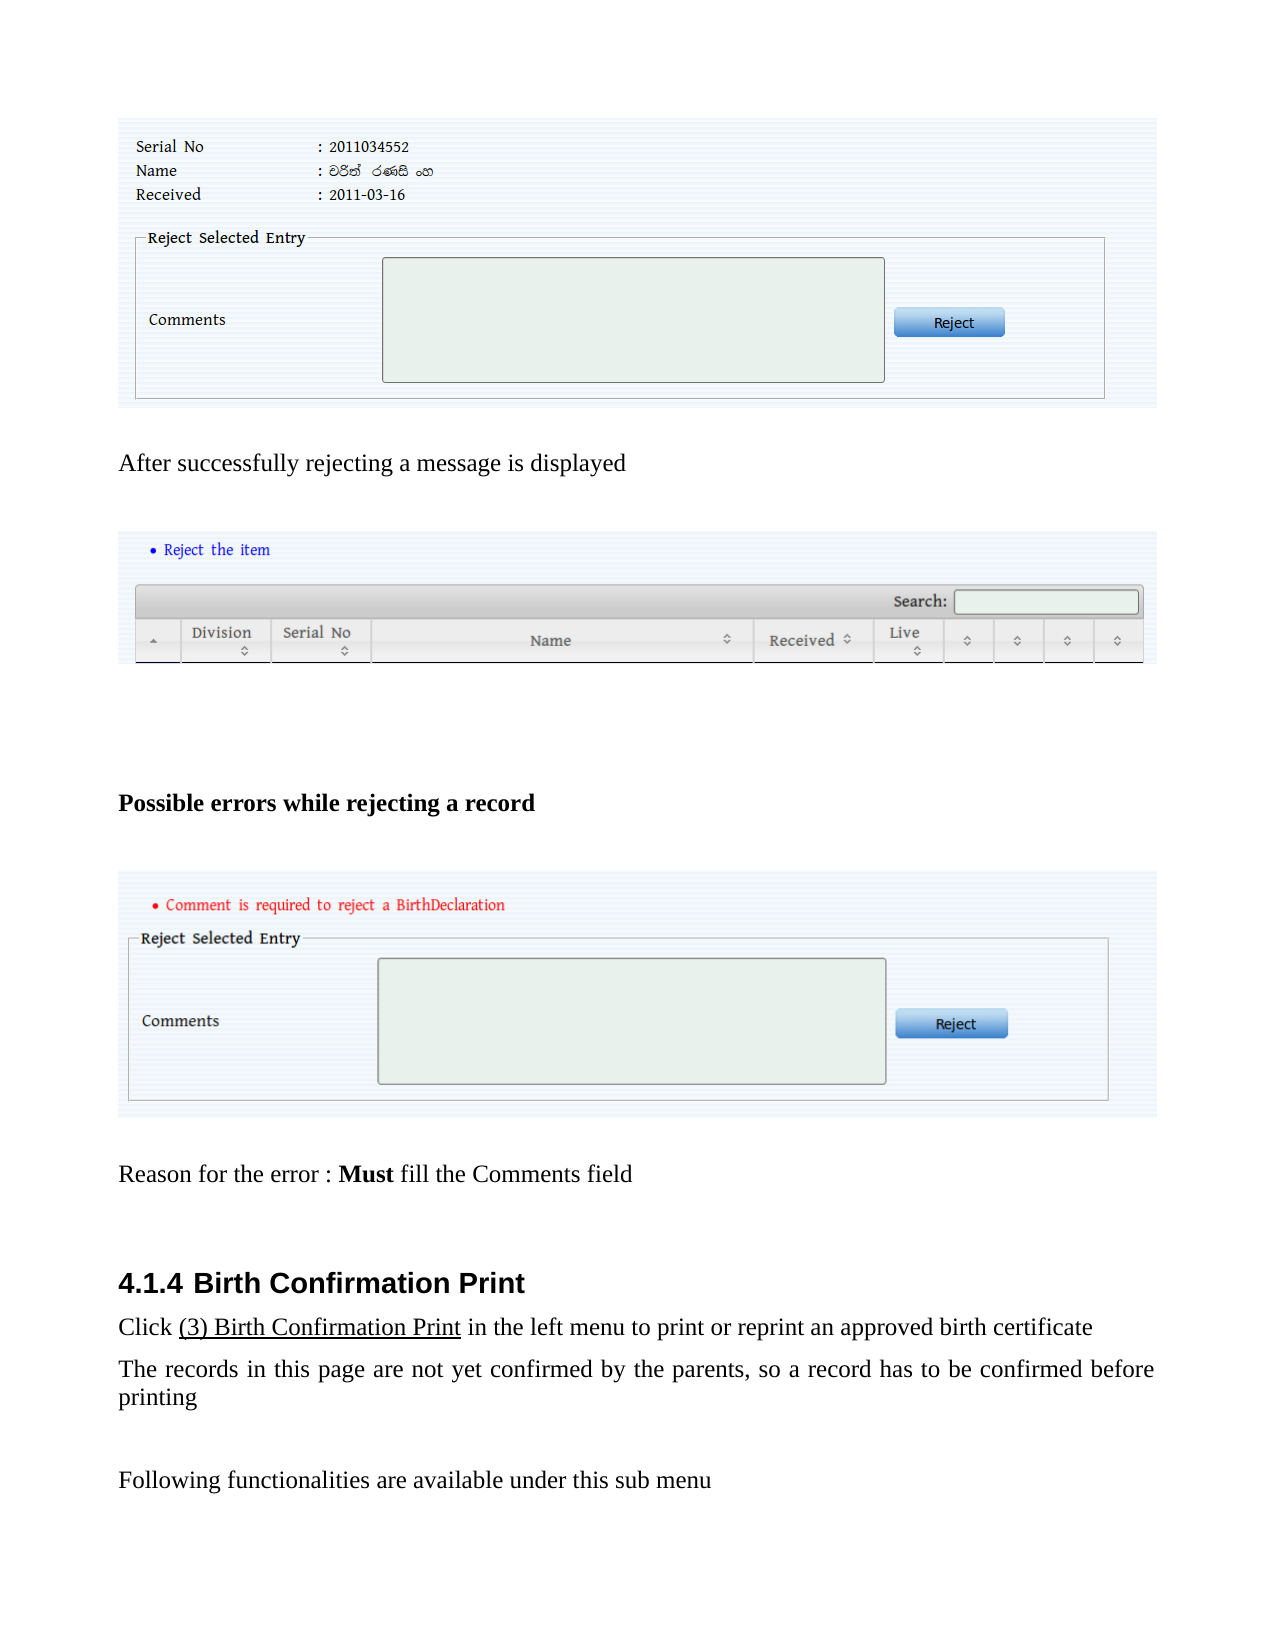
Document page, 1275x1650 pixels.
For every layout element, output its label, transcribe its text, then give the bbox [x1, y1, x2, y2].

text Reason for the error : Must fill the Comments field [118, 1159, 1157, 1188]
text Possible errors while rejecting a record [118, 788, 1157, 817]
text The records in this page are not yet confirmed by the parents, so a record has to be confirmed before printing [118, 1354, 1157, 1411]
picture [118, 870, 1157, 1118]
subtitle Birth Confirmation Print [118, 1266, 1157, 1300]
picture [118, 118, 1157, 408]
text After successfully rejecting a message is displayed [118, 448, 1157, 477]
picture [118, 531, 1157, 664]
text Click (3) Birth Confirmation Print in the left menu to print or reprint an approved birth certificate [118, 1312, 1157, 1341]
text Following functionalities are available under this sub menu [118, 1465, 1157, 1494]
